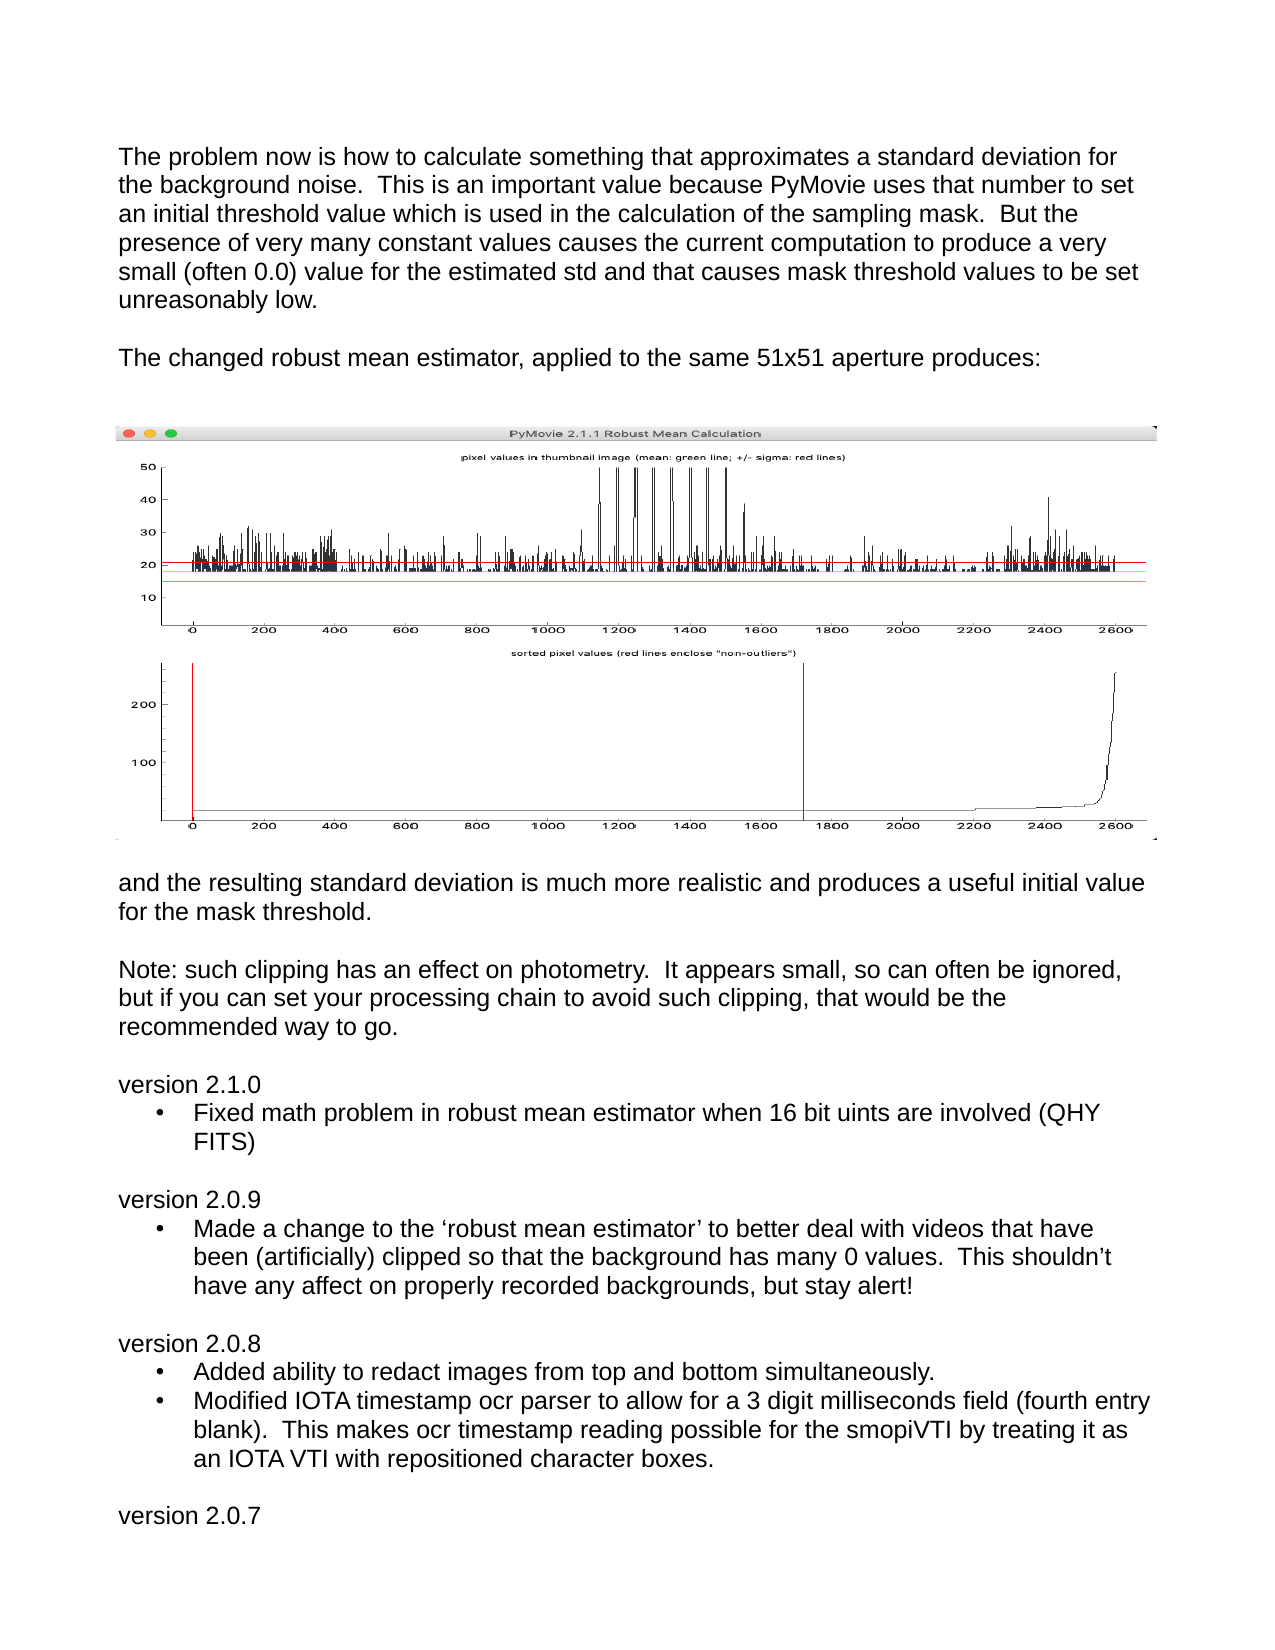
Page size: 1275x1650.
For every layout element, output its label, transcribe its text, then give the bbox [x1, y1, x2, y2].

list Modified IOTA timestamp ocr parser to allow for a 3 digit milliseconds field (fourth entry blank). This makes ocr timestamp reading possible for the smopiVTI by treating it as an IOTA VTI with repositioned character boxes. [156, 1386, 1157, 1501]
picture [115, 426, 1157, 840]
text The changed robust mean estimator, applied to the same 51x51 aperture produces: [118, 314, 1157, 395]
text version 2.0.7 [118, 1501, 1157, 1530]
list Added ability to redact images from top and bottom simultaneously. [156, 1357, 1157, 1386]
list Fixed math problem in robust mean estimator when 16 bit uints are involved (QHY FITS) [156, 1098, 1157, 1156]
text version 2.0.8 [118, 1329, 1157, 1357]
text and the resulting standard deviation is much more realistic and produces a useful initial value for the mask threshold. Note: such clipping has an effect on photometry. It appears small, so can often be ignored, but if you can set your processing chain to avoid such clipping, that would be the recommended way to go. [118, 868, 1157, 1070]
text version 2.1.0 [118, 1070, 1157, 1098]
list Made a change to the ‘robust mean estimator’ to better deal with videos that have been (artificially) clipped so that the background has many 0 values. This shouldn’t have any affect on properly recorded backgrounds, but stay alert! [156, 1213, 1157, 1329]
text version 2.0.9 [118, 1185, 1157, 1213]
text The problem now is how to calculate something that approximates a standard deviation for the background noise. This is an important value because PyMovie uses that number to set an initial threshold value which is used in the calculation of the sampling mask. But the presence of very many constant values causes the current computation to produce a very small (often 0.0) value for the estimated std and that causes mask threshold values to be set unreasonably low. [118, 142, 1157, 314]
